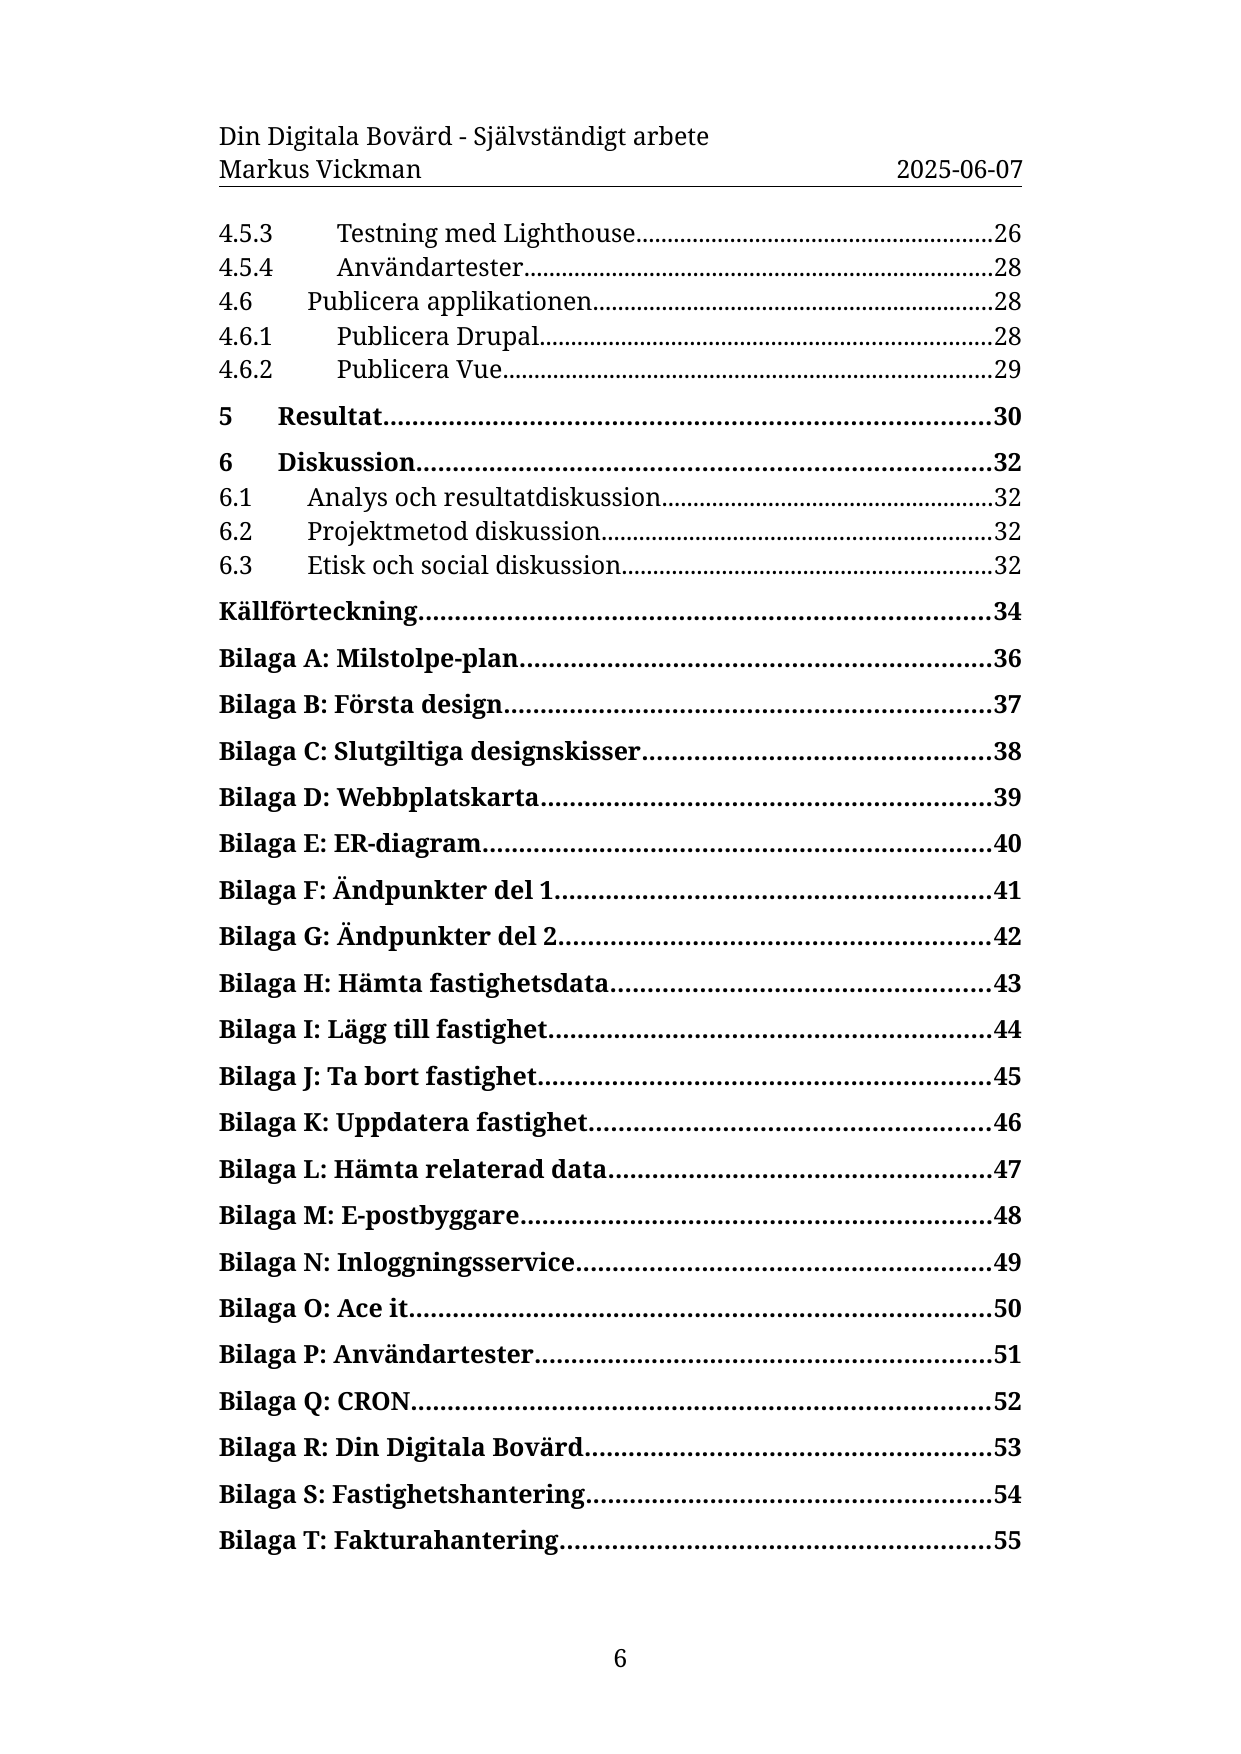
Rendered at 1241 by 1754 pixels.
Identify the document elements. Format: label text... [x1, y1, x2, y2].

text Bilaga N: Inloggningsservice 49 [218, 1244, 1022, 1278]
text 6.2 Projektmetod diskussion 32 [218, 513, 1022, 547]
text 6.1 Analys och resultatdiskussion 32 [218, 479, 1022, 513]
text Bilaga E: ER-diagram 40 [218, 826, 1022, 860]
text 6 Diskussion 32 [218, 445, 1022, 479]
text Bilaga K: Uppdatera fastighet 46 [218, 1105, 1022, 1139]
text Bilaga J: Ta bort fastighet 45 [218, 1058, 1022, 1092]
text Bilaga L: Hämta relaterad data 47 [218, 1151, 1022, 1185]
text Källförteckning 34 [218, 594, 1022, 628]
text 6.3 Etisk och social diskussion 32 [218, 547, 1022, 581]
text Bilaga G: Ändpunkter del 2 42 [218, 919, 1022, 953]
text Bilaga F: Ändpunkter del 1 41 [218, 872, 1022, 907]
text Bilaga C: Slutgiltiga designskisser 38 [218, 733, 1022, 767]
text Bilaga T: Fakturahantering 55 [218, 1523, 1022, 1557]
text Bilaga I: Lägg till fastighet 44 [218, 1012, 1022, 1046]
text Bilaga D: Webbplatskarta 39 [218, 779, 1022, 814]
text Bilaga A: Milstolpe-plan 36 [218, 640, 1022, 674]
text 4.5.3 Testning med Lighthouse 26 [218, 216, 1022, 250]
text 4.5.4 Användartester 28 [218, 250, 1022, 284]
text Bilaga R: Din Digitala Bovärd 53 [218, 1430, 1022, 1464]
text Bilaga B: Första design 37 [218, 687, 1022, 721]
text 4.6.1 Publicera Drupal 28 [218, 318, 1022, 352]
text Bilaga M: E-postbyggare 48 [218, 1198, 1022, 1232]
text Bilaga O: Ace it 50 [218, 1291, 1022, 1325]
text 4.6.2 Publicera Vue 29 [218, 352, 1022, 386]
text Bilaga Q: CRON 52 [218, 1383, 1022, 1418]
text 5 Resultat 30 [218, 399, 1022, 433]
text Bilaga S: Fastighetshantering 54 [218, 1476, 1022, 1511]
text Bilaga H: Hämta fastighetsdata 43 [218, 965, 1022, 999]
text 4.6 Publicera applikationen 28 [218, 284, 1022, 318]
text Bilaga P: Användartester 51 [218, 1337, 1022, 1371]
